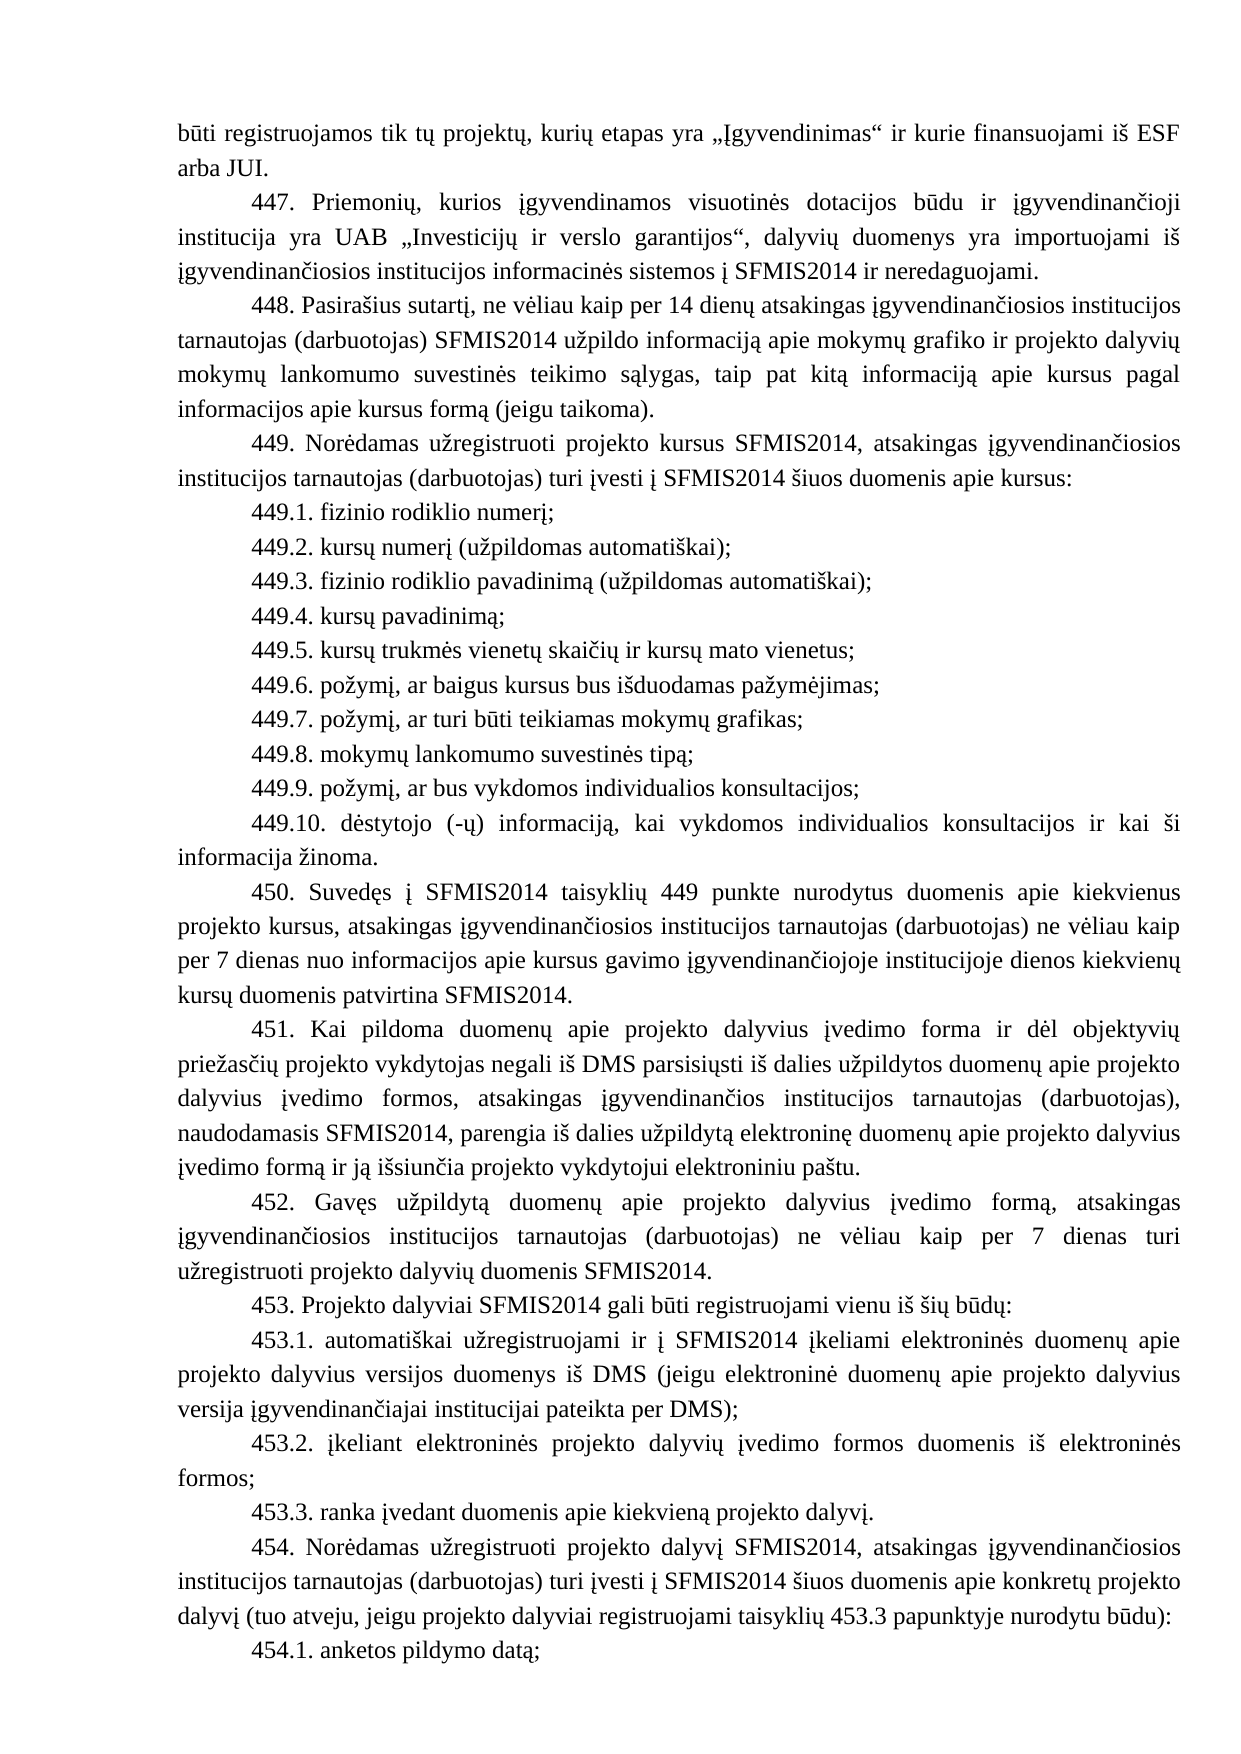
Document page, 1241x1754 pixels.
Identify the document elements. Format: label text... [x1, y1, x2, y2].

text 453.1. automatiškai užregistruojami ir į SFMIS2014 įkeliami elektroninės duomenų apie projekto dalyvius versijos duomenys iš DMS (jeigu elektroninė duomenų apie projekto dalyvius versija įgyvendinančiajai institucijai pateikta per DMS); [177, 1325, 1181, 1423]
text 453. Projekto dalyviai SFMIS2014 gali būti registruojami vienu iš šių būdų: [177, 1290, 1181, 1319]
text 448. Pasirašius sutartį, ne vėliau kaip per 14 dienų atsakingas įgyvendinančiosios institucijos tarnautojas (darbuotojas) SFMIS2014 užpildo informaciją apie mokymų grafiko ir projekto dalyvių mokymų lankomumo suvestinės teikimo sąlygas, taip pat kitą informaciją apie kursus pagal informacijos apie kursus formą (jeigu taikoma). [177, 291, 1181, 423]
text 449.3. fizinio rodiklio pavadinimą (užpildomas automatiškai); [177, 566, 1181, 595]
text 449.4. kursų pavadinimą; [177, 601, 1181, 629]
text 451. Kai pildoma duomenų apie projekto dalyvius įvedimo forma ir dėl objektyvių priežasčių projekto vykdytojas negali iš DMS parsisiųsti iš dalies užpildytos duomenų apie projekto dalyvius įvedimo formos, atsakingas įgyvendinančios institucijos tarnautojas (darbuotojas), naudodamasis SFMIS2014, parengia iš dalies užpildytą elektroninę duomenų apie projekto dalyvius įvedimo formą ir ją išsiunčia projekto vykdytojui elektroniniu paštu. [177, 1014, 1181, 1181]
text 449.5. kursų trukmės vienetų skaičių ir kursų mato vienetus; [177, 635, 1181, 664]
text 449.9. požymį, ar bus vykdomos individualios konsultacijos; [177, 773, 1181, 802]
text 449.1. fizinio rodiklio numerį; [177, 497, 1181, 526]
text 452. Gavęs užpildytą duomenų apie projekto dalyvius įvedimo formą, atsakingas įgyvendinančiosios institucijos tarnautojas (darbuotojas) ne vėliau kaip per 7 dienas turi užregistruoti projekto dalyvių duomenis SFMIS2014. [177, 1187, 1181, 1285]
text 449.7. požymį, ar turi būti teikiamas mokymų grafikas; [177, 704, 1181, 733]
text 453.2. įkeliant elektroninės projekto dalyvių įvedimo formos duomenis iš elektroninės formos; [177, 1428, 1181, 1492]
text 449. Norėdamas užregistruoti projekto kursus SFMIS2014, atsakingas įgyvendinančiosios institucijos tarnautojas (darbuotojas) turi įvesti į SFMIS2014 šiuos duomenis apie kursus: [177, 428, 1181, 492]
text 450. Suvedęs į SFMIS2014 taisyklių 449 punkte nurodytus duomenis apie kiekvienus projekto kursus, atsakingas įgyvendinančiosios institucijos tarnautojas (darbuotojas) ne vėliau kaip per 7 dienas nuo informacijos apie kursus gavimo įgyvendinančiojoje institucijoje dienos kiekvienų kursų duomenis patvirtina SFMIS2014. [177, 877, 1181, 1009]
text 449.8. mokymų lankomumo suvestinės tipą; [177, 739, 1181, 767]
text 454. Norėdamas užregistruoti projekto dalyvį SFMIS2014, atsakingas įgyvendinančiosios institucijos tarnautojas (darbuotojas) turi įvesti į SFMIS2014 šiuos duomenis apie konkretų projekto dalyvį (tuo atveju, jeigu projekto dalyviai registruojami taisyklių 453.3 papunktyje nurodytu būdu): [177, 1532, 1181, 1629]
text 453.3. ranka įvedant duomenis apie kiekvieną projekto dalyvį. [177, 1497, 1181, 1526]
text 449.2. kursų numerį (užpildomas automatiškai); [177, 532, 1181, 561]
text būti registruojamos tik tų projektų, kurių etapas yra „Įgyvendinimas“ ir kurie finansuojami iš ESF arba JUI. [177, 118, 1181, 181]
text 449.6. požymį, ar baigus kursus bus išduodamas pažymėjimas; [177, 670, 1181, 698]
text 454.1. anketos pildymo datą; [177, 1635, 1181, 1664]
text 449.10. dėstytojo (-ų) informaciją, kai vykdomos individualios konsultacijos ir kai ši informacija žinoma. [177, 808, 1181, 871]
text 447. Priemonių, kurios įgyvendinamos visuotinės dotacijos būdu ir įgyvendinančioji institucija yra UAB „Investicijų ir verslo garantijos“, dalyvių duomenys yra importuojami iš įgyvendinančiosios institucijos informacinės sistemos į SFMIS2014 ir neredaguojami. [177, 187, 1181, 285]
